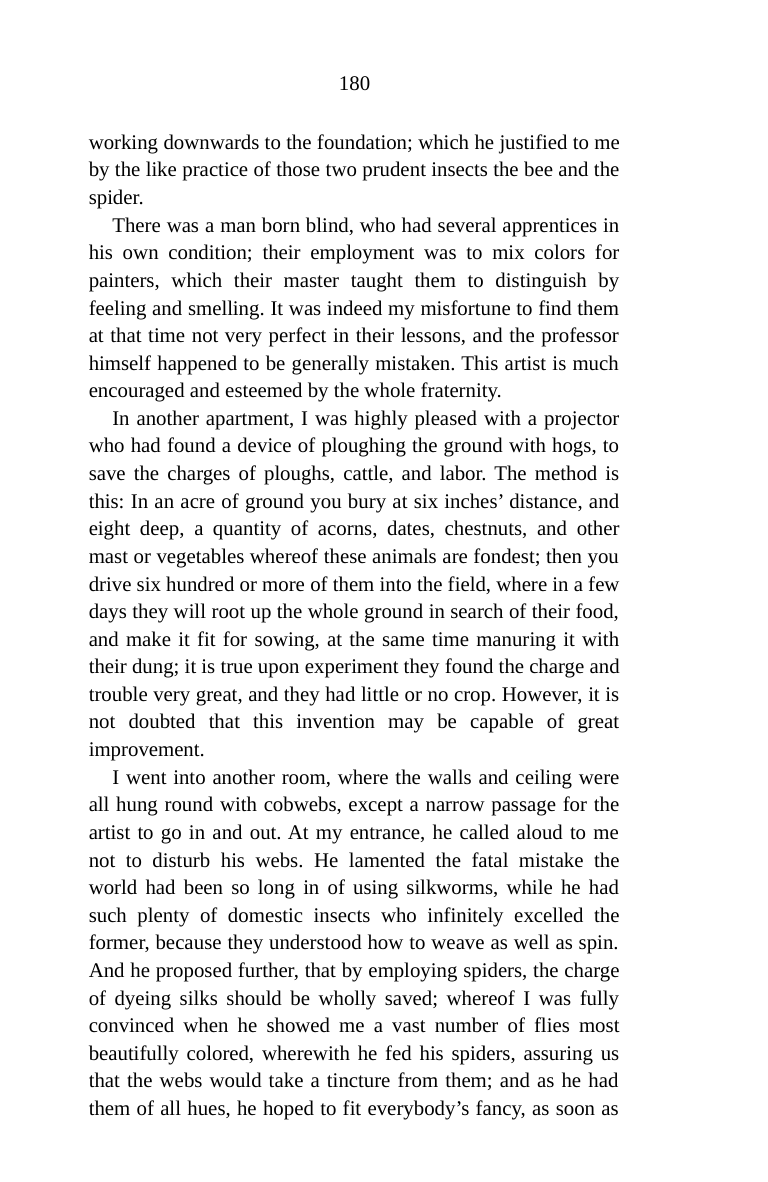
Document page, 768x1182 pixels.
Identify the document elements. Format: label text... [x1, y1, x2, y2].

text There was a man born blind, who had several apprentices in his own condition; their employment was to mix colors for painters, which their master taught them to distinguish by feeling and smelling. It was indeed my misfortune to find them at that time not very perfect in their lessons, and the professor himself happened to be generally mistaken. This artist is much encouraged and esteemed by the whole fraternity. [88, 213, 620, 402]
text I went into another room, where the walls and ceiling were all hung round with cobwebs, except a narrow passage for the artist to go in and out. At my entrance, he called aloud to me not to disturb his webs. He lamented the fatal mistake the world had been so long in of using silkworms, while he had such plenty of domestic insects who infinitely excelled the former, because they understood how to weave as well as spin. And he proposed further, that by employing spiders, the charge of dyeing silks should be wholly saved; whereof I was fully convinced when he showed me a vast number of flies most beautifully colored, wherewith he fed his spiders, assuring us that the webs would take a tincture from them; and as he had them of all hues, he hoped to fit everybody’s fancy, as soon as [88, 765, 620, 1120]
text working downwards to the foundation; which he justified to me by the like practice of those two prudent insects the bee and the spider. [88, 130, 620, 209]
text In another apartment, I was highly pleased with a projector who had found a device of ploughing the ground with hogs, to save the charges of ploughs, cattle, and labor. The method is this: In an acre of ground you bury at six inches’ distance, and eight deep, a quantity of acorns, dates, chestnuts, and other mast or vegetables whereof these animals are fondest; then you drive six hundred or more of them into the field, where in a few days they will root up the whole ground in search of their food, and make it fit for sowing, at the same time manuring it with their dung; it is true upon experiment they found the charge and trouble very great, and they had little or no crop. However, it is not doubted that this invention may be capable of great improvement. [88, 406, 620, 761]
